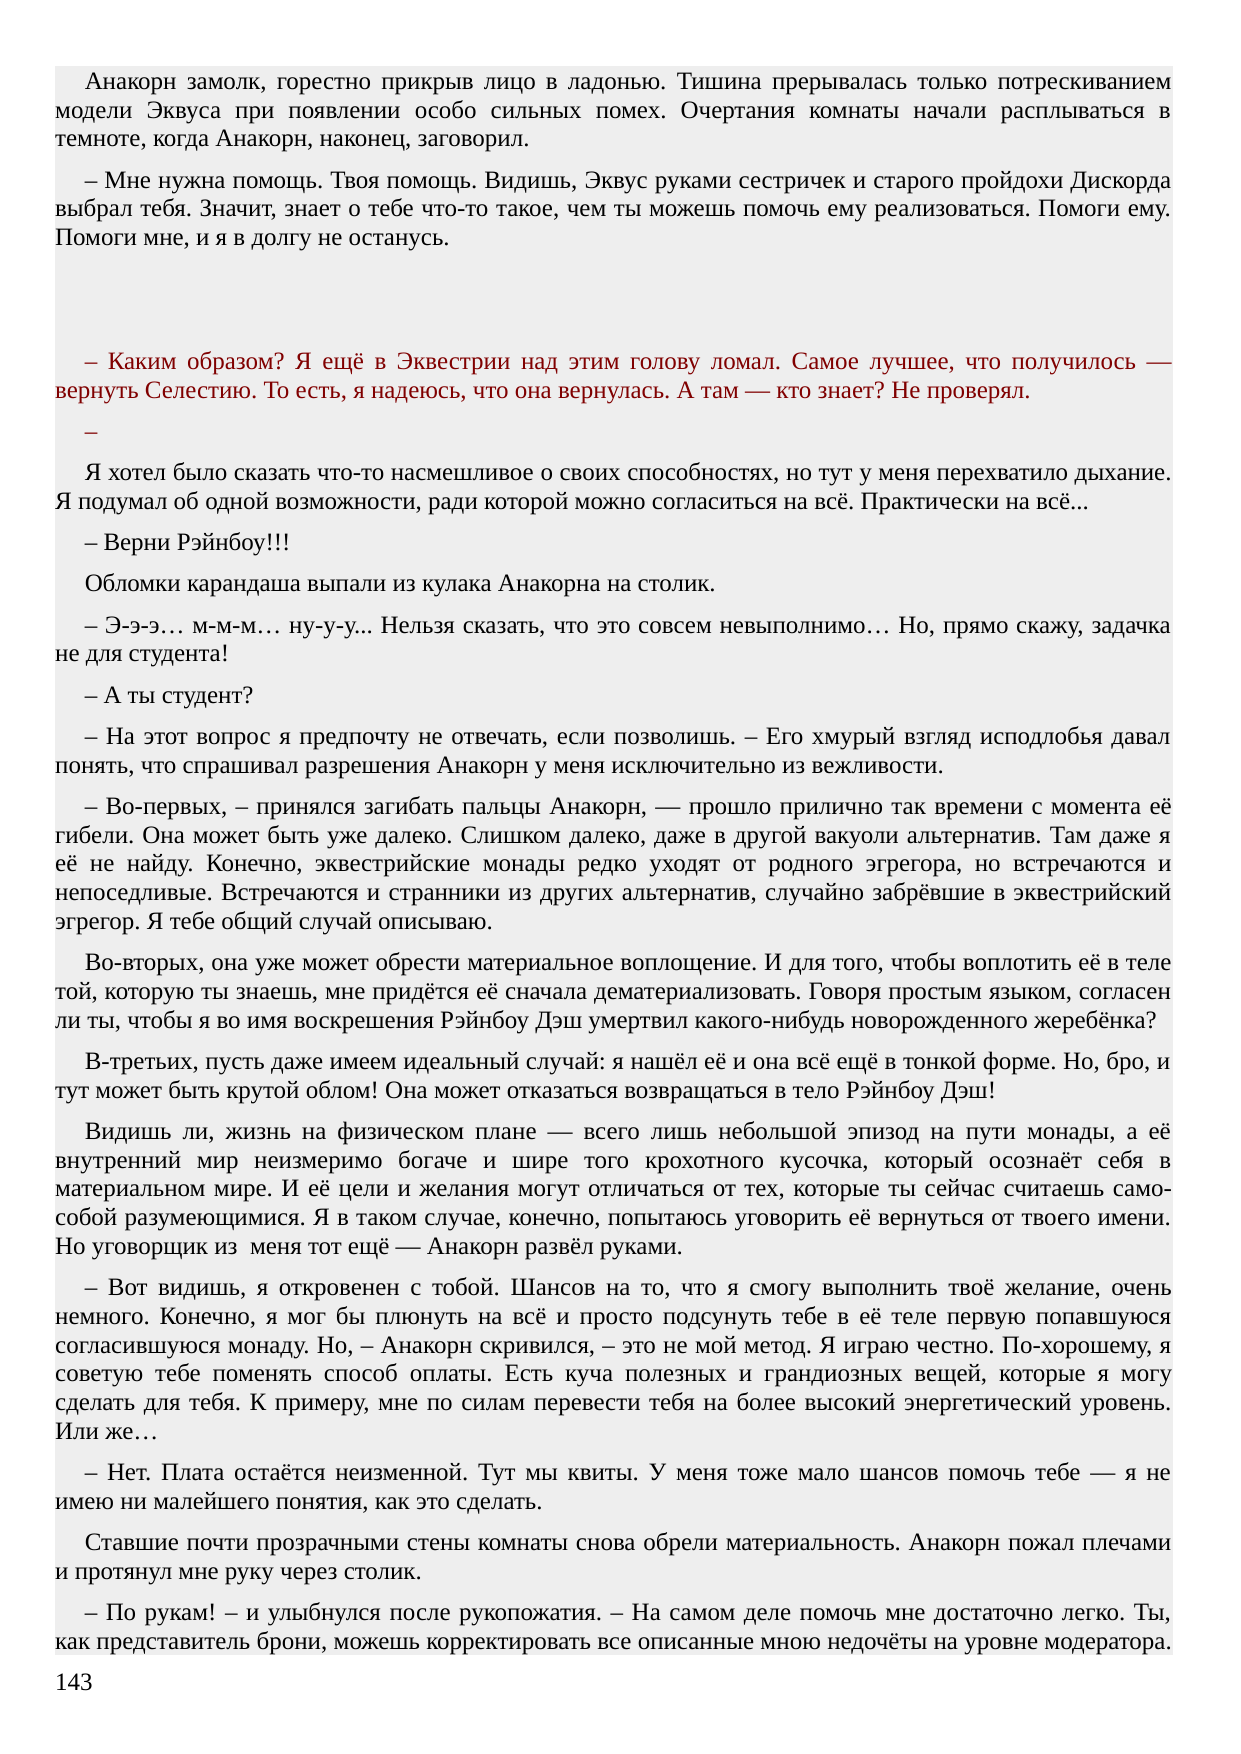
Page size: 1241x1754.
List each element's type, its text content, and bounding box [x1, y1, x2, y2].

text – Каким образом? Я ещё в Эквестрии над этим голову ломал. Самое лучшее, что получилось — вернуть Селестию. То есть, я надеюсь, что она вернулась. А там — кто знает? Не проверял. [55, 346, 1173, 403]
text – [55, 416, 1173, 445]
text – Вот видишь, я откровенен с тобой. Шансов на то, что я смогу выполнить твоё желание, очень немного. Конечно, я мог бы плюнуть на всё и просто подсунуть тебе в её теле первую попавшуюся согласившуюся монаду. Но, – Анакорн скривился, – это не мой метод. Я играю честно. По-хорошему, я советую тебе поменять способ оплаты. Есть куча полезных и грандиозных вещей, которые я могу сделать для тебя. К примеру, мне по силам перевести тебя на более высокий энергетический уровень. Или же… [55, 1272, 1173, 1445]
text – Мне нужна помощь. Твоя помощь. Видишь, Эквус руками сестричек и старого пройдохи Дискорда выбрал тебя. Значит, знает о тебе что-то такое, чем ты можешь помочь ему реализоваться. Помоги ему. Помоги мне, и я в долгу не останусь. [55, 165, 1173, 251]
text В-третьих, пусть даже имеем идеальный случай: я нашёл её и она всё ещё в тонкой форме. Но, бро, и тут может быть крутой облом! Она может отказаться возвращаться в тело Рэйнбоу Дэш! [55, 1046, 1173, 1103]
text Я хотел было сказать что-то насмешливое о своих способностях, но тут у меня перехватило дыхание. Я подумал об одной возможности, ради которой можно согласиться на всё. Практически на всё... [55, 457, 1173, 515]
text – Во-первых, – принялся загибать пальцы Анакорн, — прошло прилично так времени с момента её гибели. Она может быть уже далеко. Слишком далеко, даже в другой вакуоли альтернатив. Там даже я её не найду. Конечно, эквестрийские монады редко уходят от родного эгрегора, но встречаются и непоседливые. Встречаются и странники из других альтернатив, случайно забрёвшие в эквестрийский эгрегор. Я тебе общий случай описываю. [55, 791, 1173, 935]
text – Нет. Плата остаётся неизменной. Тут мы квиты. У меня тоже мало шансов помочь тебе — я не имею ни малейшего понятия, как это сделать. [55, 1457, 1173, 1515]
text – А ты студент? [55, 680, 1173, 708]
text Ставшие почти прозрачными стены комнаты снова обрели материальность. Анакорн пожал плечами и протянул мне руку через столик. [55, 1527, 1173, 1585]
text – На этот вопрос я предпочту не отвечать, если позволишь. – Его хмурый взгляд исподлобья давал понять, что спрашивал разрешения Анакорн у меня исключительно из вежливости. [55, 721, 1173, 778]
text Обломки карандаша выпали из кулака Анакорна на столик. [55, 568, 1173, 597]
text – Верни Рэйнбоу!!! [55, 527, 1173, 556]
text Во-вторых, она уже может обрести материальное воплощение. И для того, чтобы воплотить её в теле той, которую ты знаешь, мне придётся её сначала дематериализовать. Говоря простым языком, согласен ли ты, чтобы я во имя воскрешения Рэйнбоу Дэш умертвил какого-нибудь новорожденного жеребёнка? [55, 947, 1173, 1033]
text Анакорн замолк, горестно прикрыв лицо в ладонью. Тишина прерывалась только потрескиванием модели Эквуса при появлении особо сильных помех. Очертания комнаты начали расплываться в темноте, когда Анакорн, наконец, заговорил. [55, 66, 1173, 152]
text Видишь ли, жизнь на физическом плане — всего лишь небольшой эпизод на пути монады, а её внутренний мир неизмеримо богаче и шире того крохотного кусочка, который осознаёт себя в материальном мире. И её цели и желания могут отличаться от тех, которые ты сейчас считаешь само-собой разумеющимися. Я в таком случае, конечно, попытаюсь уговорить её вернуться от твоего имени. Но уговорщик из меня тот ещё — Анакорн развёл руками. [55, 1116, 1173, 1260]
text – По рукам! – и улыбнулся после рукопожатия. – На самом деле помочь мне достаточно легко. Ты, как представитель брони, можешь корректировать все описанные мною недочёты на уровне модератора. [55, 1597, 1173, 1655]
text – Э-э-э… м-м-м… ну-у-у... Нельзя сказать, что это совсем невыполнимо… Но, прямо скажу, задачка не для студента! [55, 610, 1173, 667]
